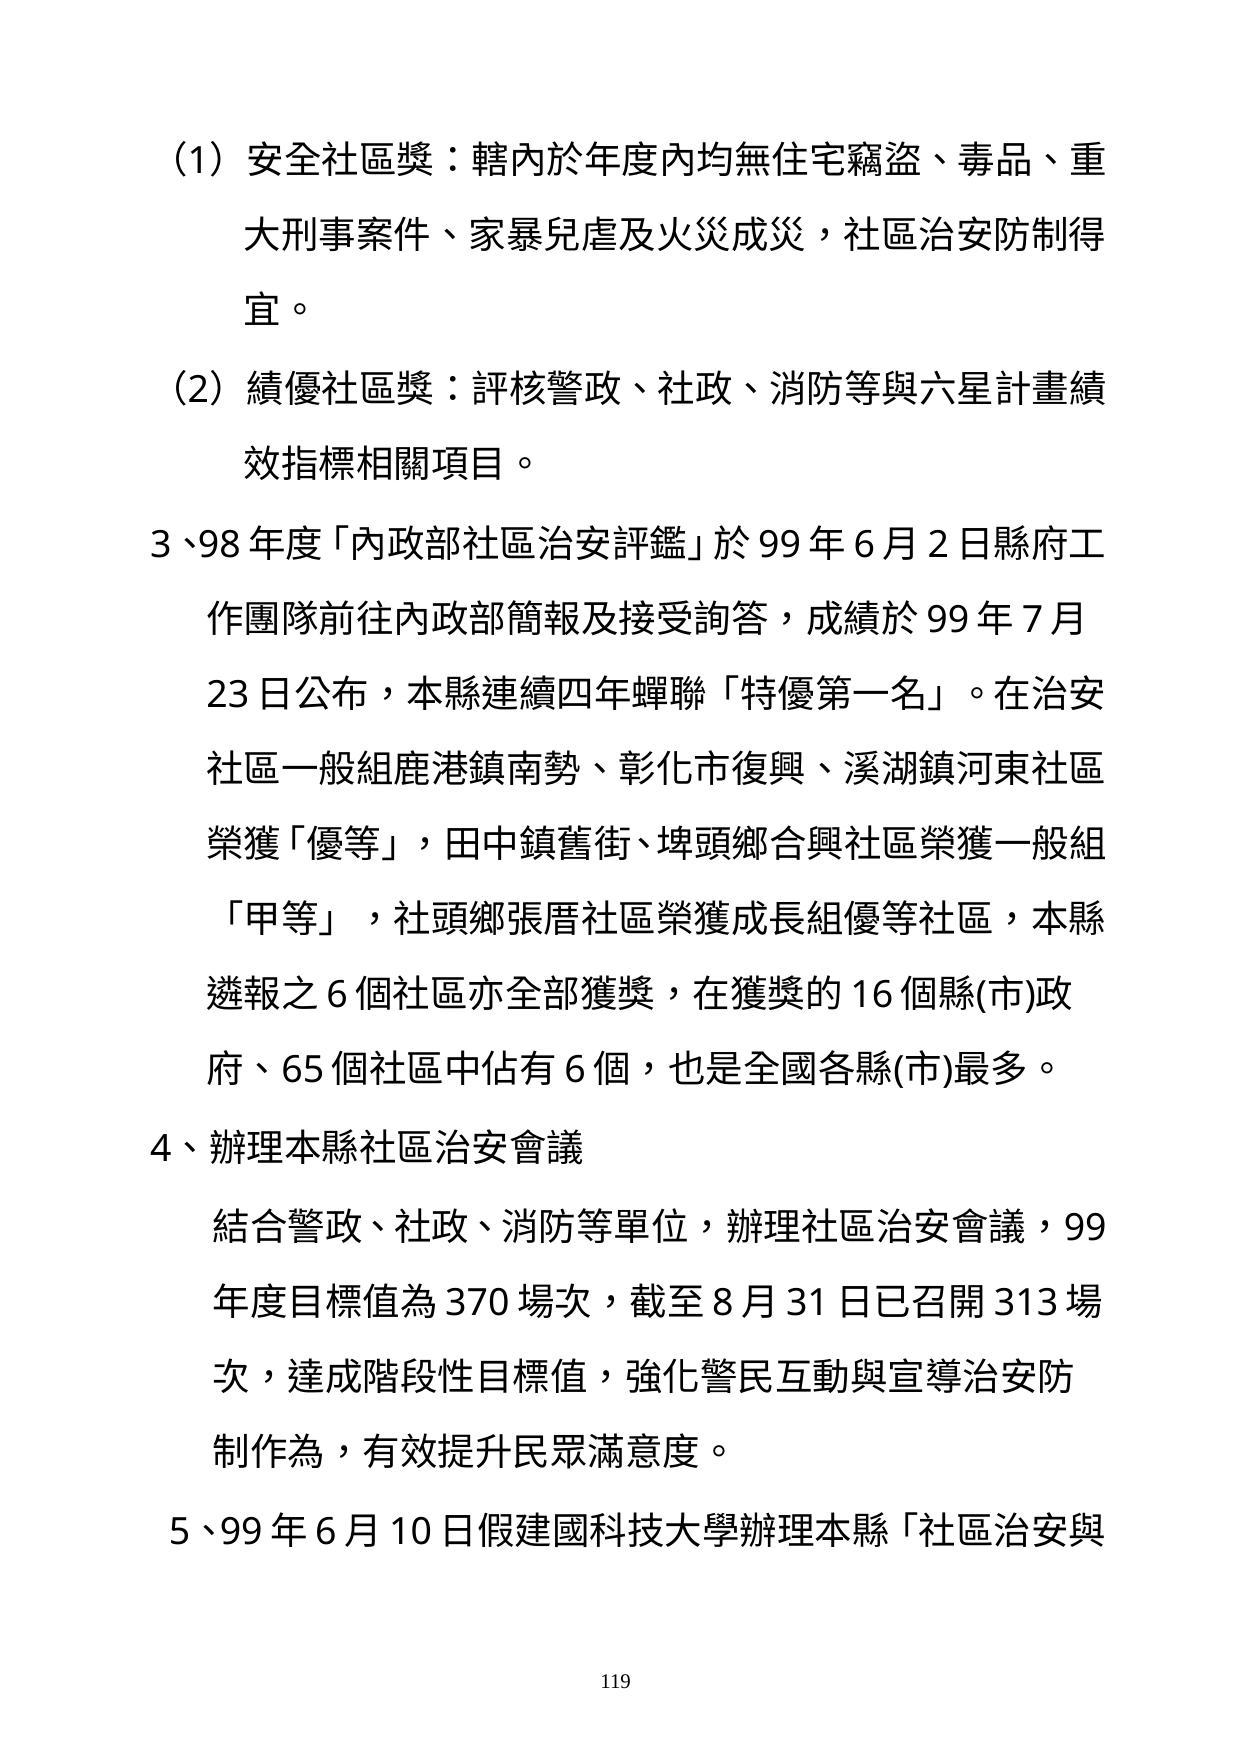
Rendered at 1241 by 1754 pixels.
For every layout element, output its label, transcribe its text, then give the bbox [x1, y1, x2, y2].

text （1）安全社區獎：轄內於年度內均無住宅竊盜、毒品、重大刑事案件、家暴兒虐及火災成災，社區治安防制得宜。 [150, 120, 1106, 345]
text 結合警政、社政、消防等單位，辦理社區治安會議，99年度目標值為370場次，截至8月31日已召開313場次，達成階段性目標值，強化警民互動與宣導治安防制作為，有效提升民眾滿意度。 [212, 1187, 1106, 1487]
text 3、98年度「內政部社區治安評鑑」於99年6月2日縣府工作團隊前往內政部簡報及接受詢答，成績於99年7月23日公布，本縣連續四年蟬聯「特優第一名」。在治安社區一般組鹿港鎮南勢、彰化市復興、溪湖鎮河東社區榮獲「優等」，田中鎮舊街、埤頭鄉合興社區榮獲一般組「甲等」，社頭鄉張厝社區榮獲成長組優等社區，本縣遴報之6個社區亦全部獲獎，在獲獎的16個縣(市)政府、65個社區中佔有6個，也是全國各縣(市)最多。 [150, 503, 1106, 1103]
text 4、辦理本縣社區治安會議 [150, 1107, 1106, 1182]
text （2）績優社區獎：評核警政、社政、消防等與六星計畫績效指標相關項目。 [150, 349, 1106, 499]
text 5、99年6月10日假建國科技大學辦理本縣「社區治安與 [169, 1491, 1106, 1566]
